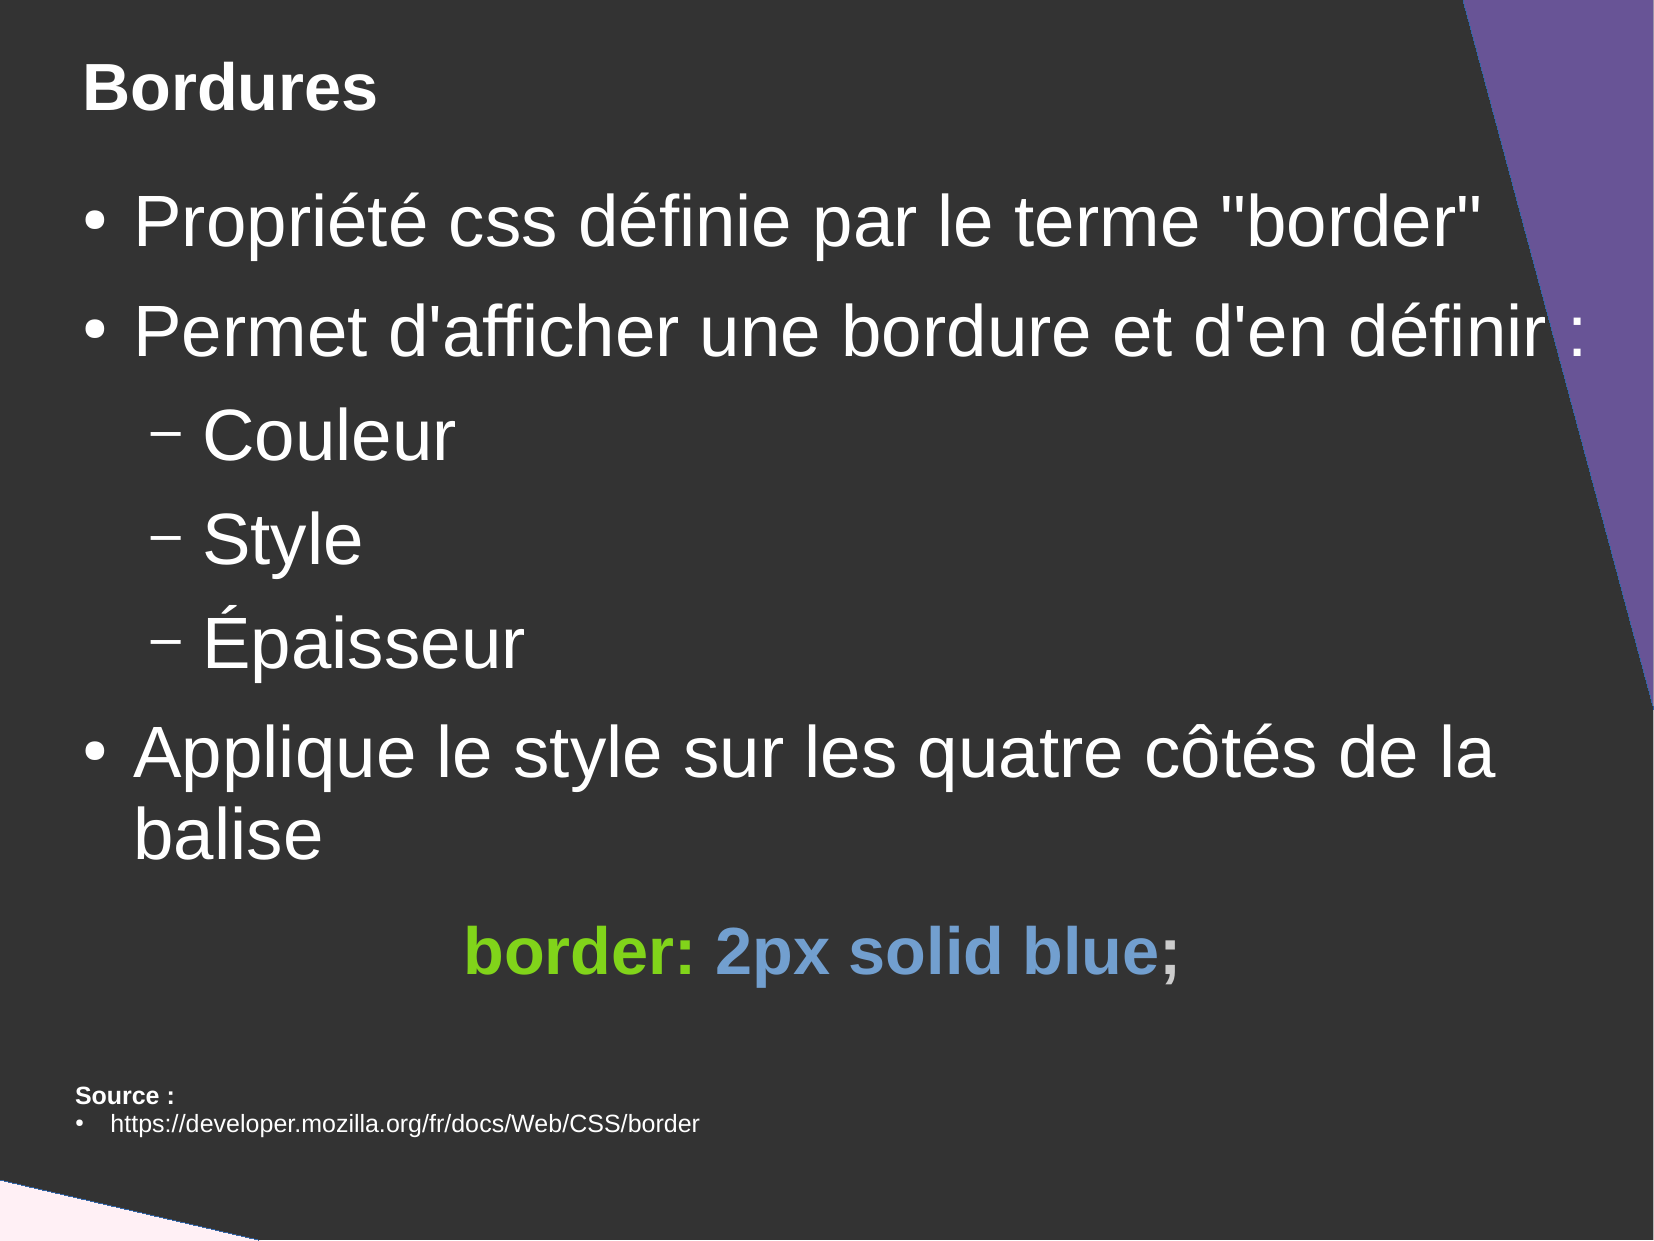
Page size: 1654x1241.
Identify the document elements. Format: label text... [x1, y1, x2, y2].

text_box Source : https://developer.mozilla.org/fr/docs/Web/CSS/border [60, 1074, 1546, 1217]
text_box [1463, 0, 1654, 710]
text_box [0, 1180, 263, 1241]
text_box border: 2px solid blue; [448, 906, 1205, 997]
title Bordures [82, 49, 1571, 130]
list Propriété css définie par le terme "border" Permet d'afficher une bordure et d'en définir : Couleur Style Épaisseur Applique le style sur les quatre côtés de la balise [64, 180, 1604, 910]
